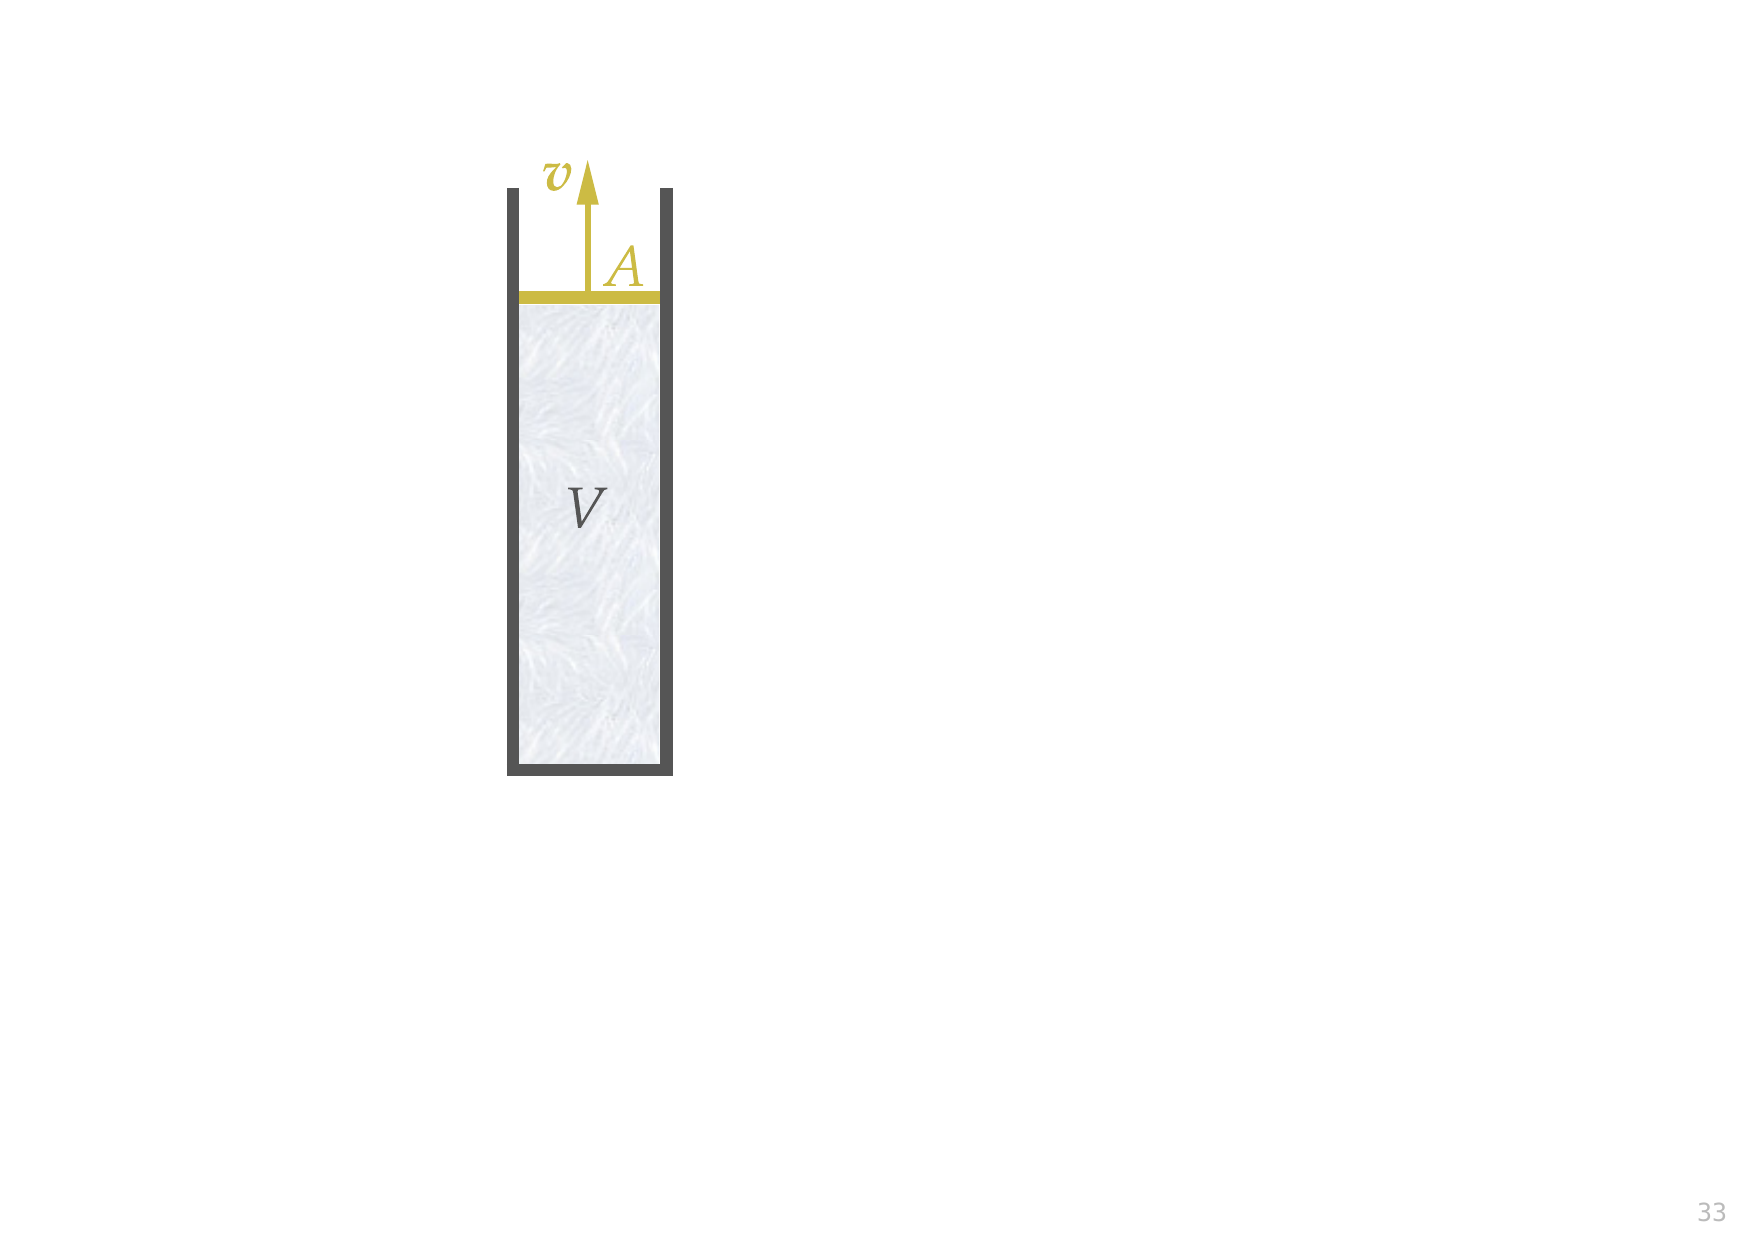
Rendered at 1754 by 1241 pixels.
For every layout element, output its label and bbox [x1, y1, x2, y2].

text_box [603, 245, 644, 286]
text_box [543, 163, 572, 191]
text_box [519, 305, 660, 764]
